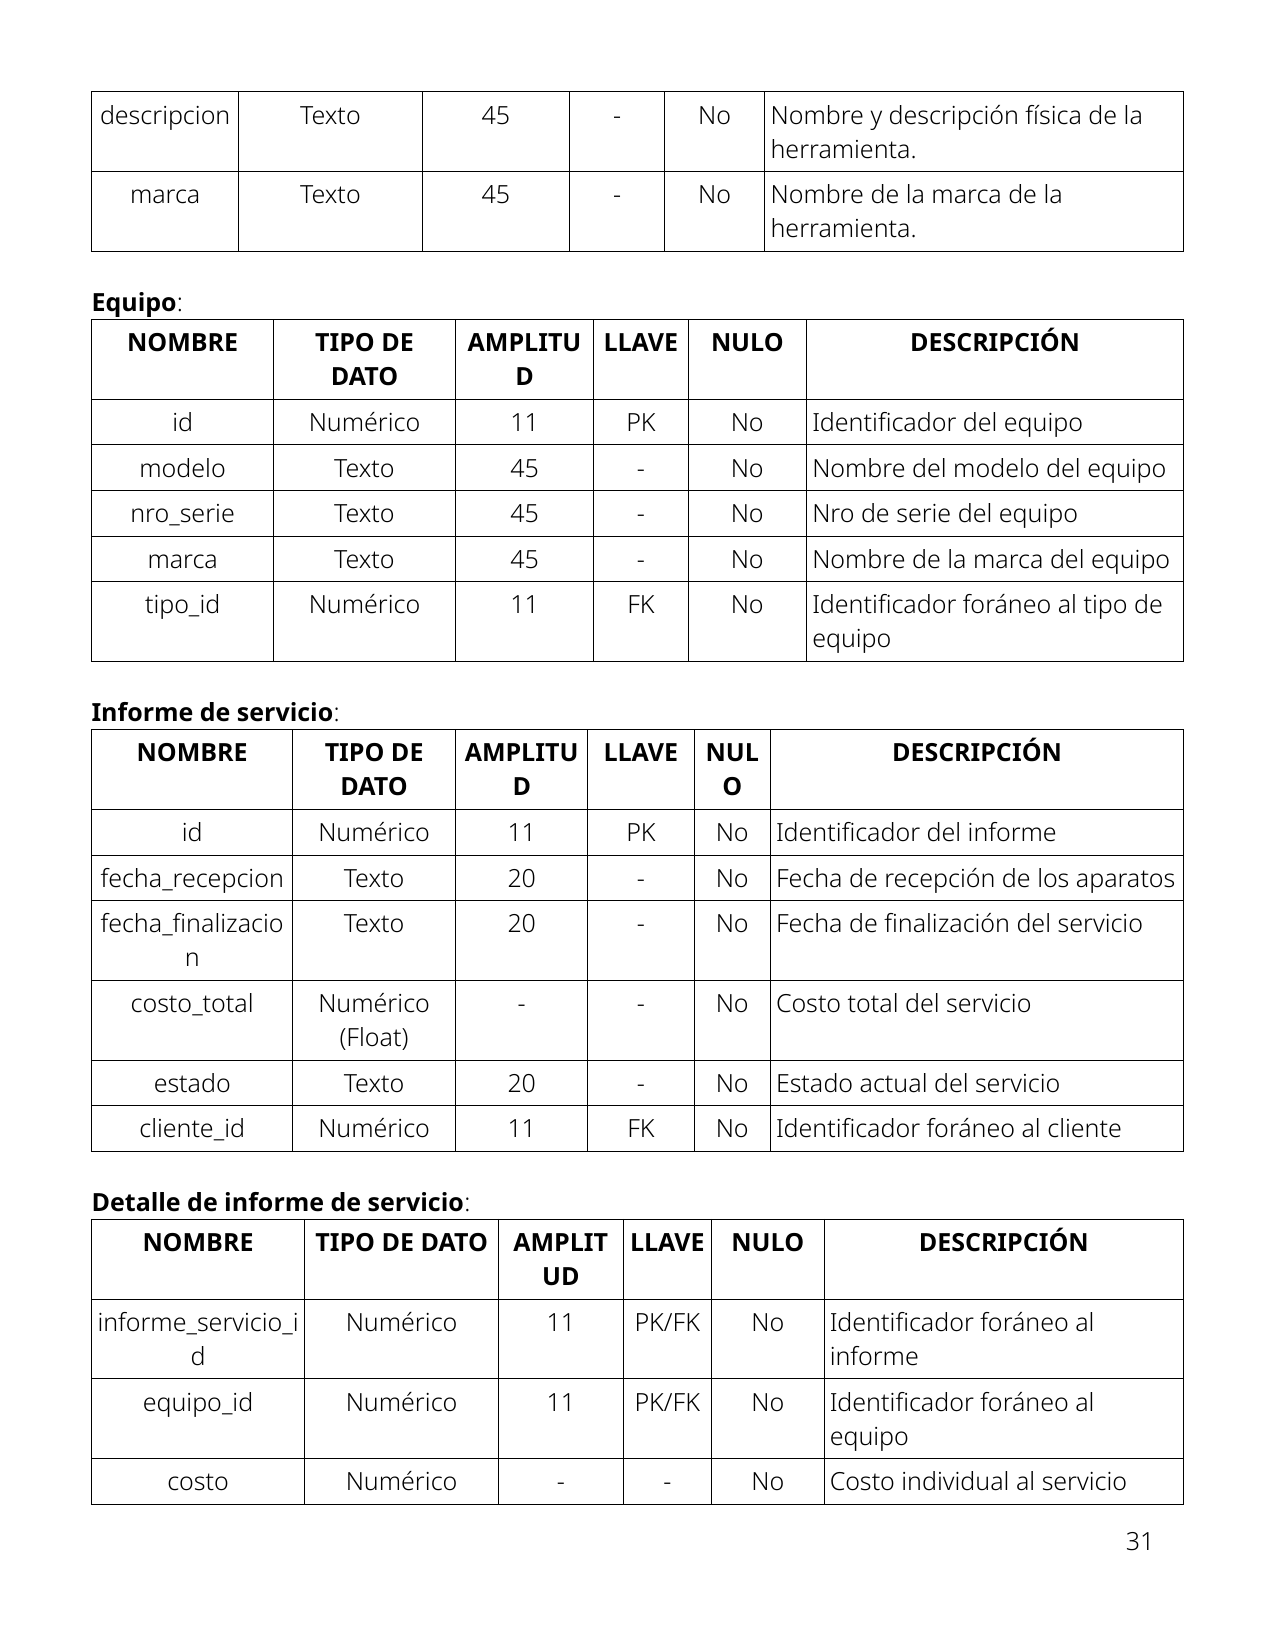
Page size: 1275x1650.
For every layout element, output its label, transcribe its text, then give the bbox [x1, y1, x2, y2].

table_header NOMBRE [92, 1220, 304, 1299]
table_cell - [570, 92, 664, 171]
table_cell No [665, 92, 764, 171]
table_cell Nombre de la marca de la herramienta. [765, 172, 1183, 251]
table_header NOMBRE [92, 320, 273, 399]
table_header TIPO DE DATO [293, 730, 455, 809]
table_cell costo_total [92, 981, 292, 1059]
table_cell - [588, 981, 694, 1059]
table_cell Texto [274, 445, 455, 490]
table_cell cliente_id [92, 1106, 292, 1151]
table_cell No [689, 582, 806, 661]
table_cell costo [92, 1459, 304, 1504]
table_cell 20 [456, 901, 587, 980]
table_cell descripcion [92, 92, 238, 171]
table_cell PK [594, 400, 688, 444]
table_cell No [712, 1459, 824, 1504]
table_cell PK [588, 810, 694, 854]
text Detalle de informe de servicio: [91, 1185, 1183, 1219]
table_header AMPLITUD [499, 1220, 623, 1299]
table_cell No [689, 400, 806, 444]
table_cell No [712, 1379, 824, 1458]
table_cell nro_serie [92, 491, 273, 536]
table_cell Numérico [305, 1379, 498, 1458]
table_cell Numérico [305, 1300, 498, 1378]
table_header LLAVE [624, 1220, 711, 1299]
table_cell fecha_finalizacion [92, 901, 292, 980]
table_cell Texto [293, 901, 455, 980]
table_cell - [588, 1061, 694, 1105]
table_cell id [92, 810, 292, 854]
table_cell Numérico [274, 400, 455, 444]
table_cell Identificador del informe [771, 810, 1183, 854]
table_cell FK [588, 1106, 694, 1151]
table_cell - [588, 856, 694, 900]
table_cell Nombre y descripción física de la herramienta. [765, 92, 1183, 171]
table_cell Numérico (Float) [293, 981, 455, 1059]
table_cell Identificador foráneo al informe [825, 1300, 1183, 1378]
table_header LLAVE [588, 730, 694, 809]
table_cell PK/FK [624, 1300, 711, 1378]
table_cell No [695, 810, 770, 854]
table_cell Costo individual al servicio [825, 1459, 1183, 1504]
table_cell - [570, 172, 664, 251]
table_cell 11 [499, 1300, 623, 1378]
table_cell - [499, 1459, 623, 1504]
table_cell Fecha de recepción de los aparatos [771, 856, 1183, 900]
text Informe de servicio: [91, 695, 1183, 729]
table_cell Numérico [274, 582, 455, 661]
table_cell Texto [274, 491, 455, 536]
table_cell No [689, 445, 806, 490]
table_header AMPLITUD [456, 730, 587, 809]
table_cell Numérico [293, 1106, 455, 1151]
table_cell id [92, 400, 273, 444]
table_cell Texto [293, 856, 455, 900]
table_cell Texto [239, 92, 422, 171]
table_cell Identificador foráneo al tipo de equipo [807, 582, 1183, 661]
table_cell No [665, 172, 764, 251]
table_cell - [624, 1459, 711, 1504]
table_cell No [695, 856, 770, 900]
table_cell Fecha de finalización del servicio [771, 901, 1183, 980]
table_cell Nombre del modelo del equipo [807, 445, 1183, 490]
table_cell estado [92, 1061, 292, 1105]
table_cell 20 [456, 856, 587, 900]
table_cell - [456, 981, 587, 1059]
table_cell Identificador foráneo al cliente [771, 1106, 1183, 1151]
table_header NOMBRE [92, 730, 292, 809]
table_header NULO [689, 320, 806, 399]
table_cell - [588, 901, 694, 980]
table_header DESCRIPCIÓN [771, 730, 1183, 809]
table_header NULO [695, 730, 770, 809]
table_cell No [695, 981, 770, 1059]
table_header DESCRIPCIÓN [825, 1220, 1183, 1299]
table_cell 45 [456, 445, 593, 490]
table_cell Estado actual del servicio [771, 1061, 1183, 1105]
table_cell 45 [456, 537, 593, 581]
table_cell 45 [423, 172, 569, 251]
table_cell Identificador foráneo al equipo [825, 1379, 1183, 1458]
table_cell Texto [293, 1061, 455, 1105]
table_cell 45 [423, 92, 569, 171]
table_cell fecha_recepcion [92, 856, 292, 900]
table_cell - [594, 491, 688, 536]
text Equipo: [91, 285, 1183, 319]
table_header LLAVE [594, 320, 688, 399]
table_cell No [695, 1061, 770, 1105]
table_cell 20 [456, 1061, 587, 1105]
table_cell Nombre de la marca del equipo [807, 537, 1183, 581]
table_cell Numérico [293, 810, 455, 854]
table_cell 11 [456, 400, 593, 444]
table_cell Nro de serie del equipo [807, 491, 1183, 536]
table_cell PK/FK [624, 1379, 711, 1458]
table_cell Numérico [305, 1459, 498, 1504]
table_cell Costo total del servicio [771, 981, 1183, 1059]
table_cell Texto [274, 537, 455, 581]
table_cell 11 [456, 810, 587, 854]
table_cell marca [92, 537, 273, 581]
table_cell tipo_id [92, 582, 273, 661]
table_cell No [712, 1300, 824, 1378]
table_header TIPO DE DATO [274, 320, 455, 399]
table_cell equipo_id [92, 1379, 304, 1458]
table_cell 11 [499, 1379, 623, 1458]
table_cell No [689, 537, 806, 581]
table_cell 11 [456, 1106, 587, 1151]
table_header DESCRIPCIÓN [807, 320, 1183, 399]
table_cell No [695, 1106, 770, 1151]
table_cell Texto [239, 172, 422, 251]
table_cell - [594, 537, 688, 581]
table_header NULO [712, 1220, 824, 1299]
table_cell marca [92, 172, 238, 251]
table_cell FK [594, 582, 688, 661]
table_cell 45 [456, 491, 593, 536]
table_header AMPLITUD [456, 320, 593, 399]
table_cell modelo [92, 445, 273, 490]
table_cell No [689, 491, 806, 536]
table_cell - [594, 445, 688, 490]
table_cell Identificador del equipo [807, 400, 1183, 444]
table_cell 11 [456, 582, 593, 661]
table_cell informe_servicio_id [92, 1300, 304, 1378]
table_cell No [695, 901, 770, 980]
table_header TIPO DE DATO [305, 1220, 498, 1299]
